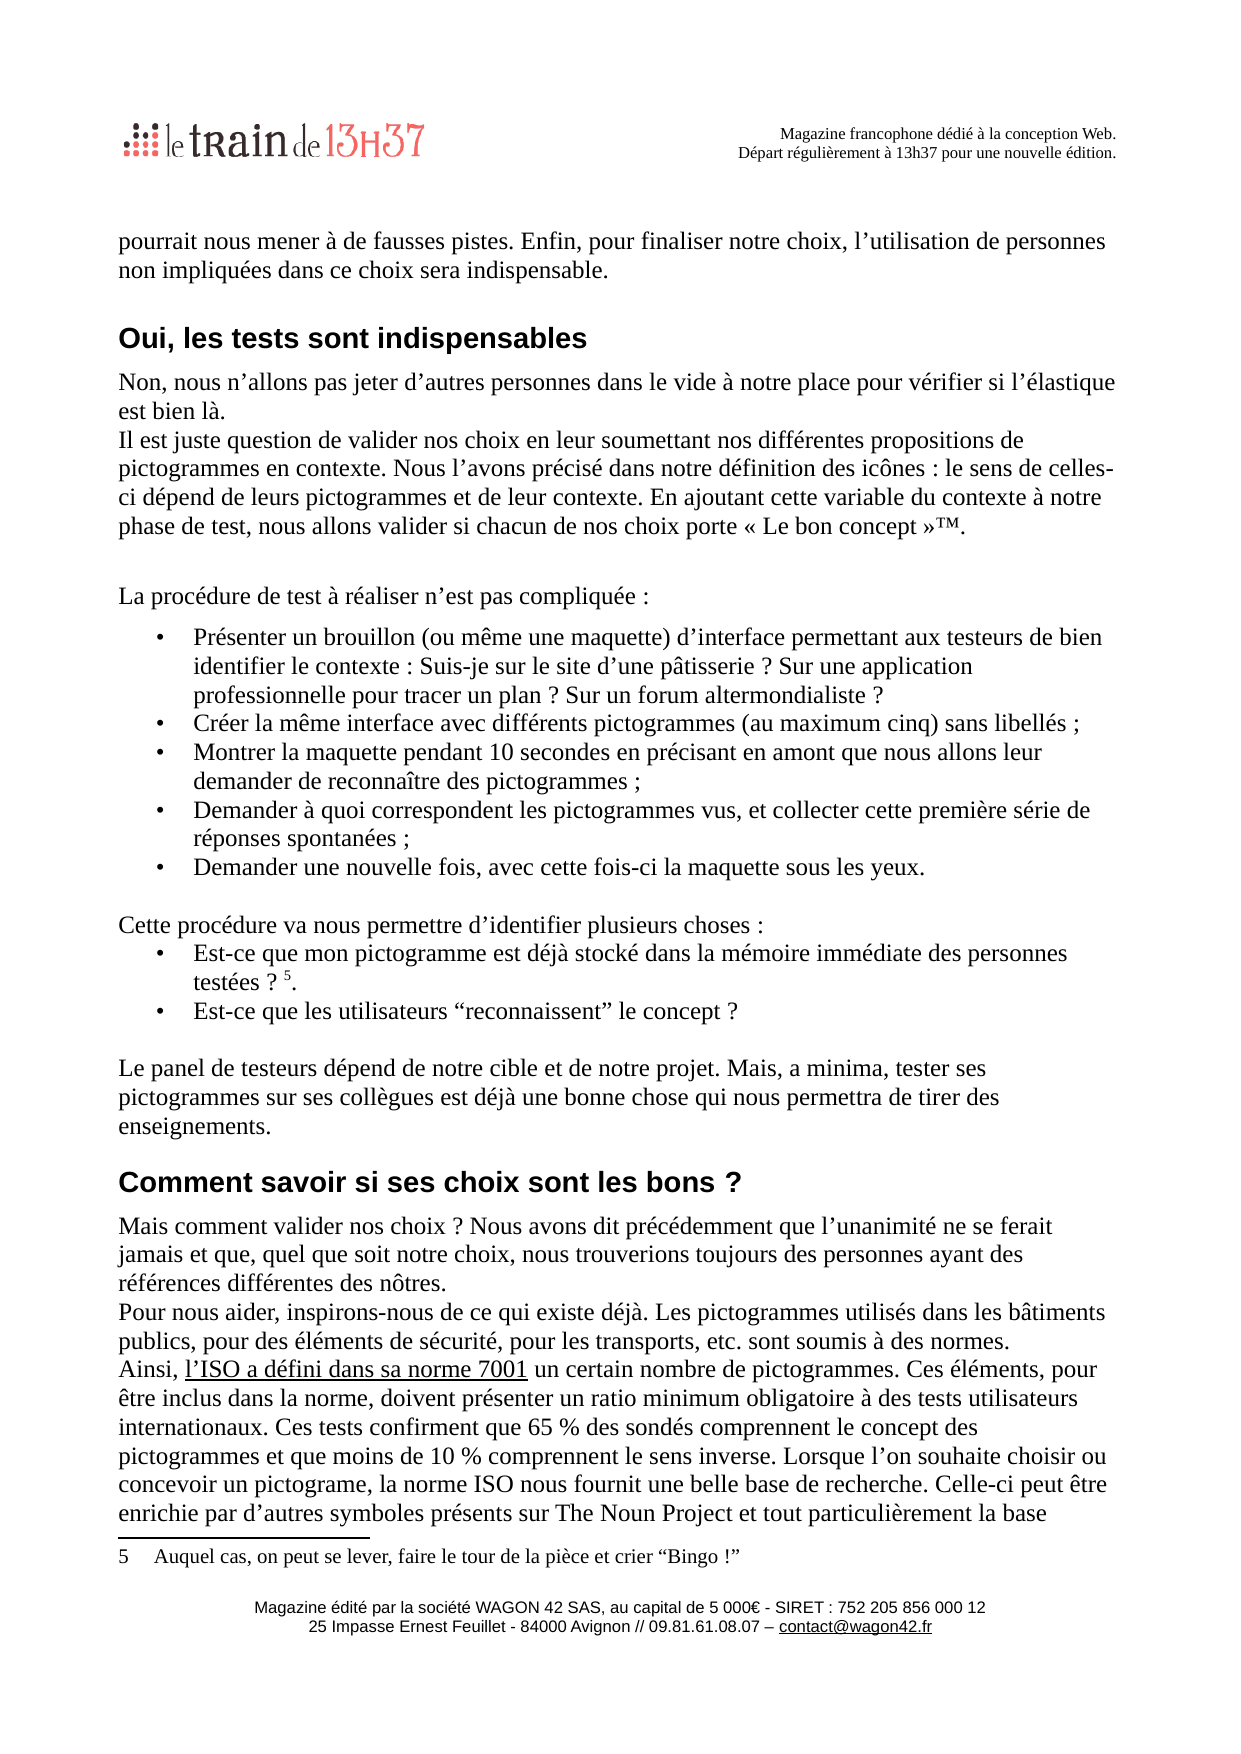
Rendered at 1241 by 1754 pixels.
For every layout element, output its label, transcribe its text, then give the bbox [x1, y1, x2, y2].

list Présenter un brouillon (ou même une maquette) d’interface permettant aux testeurs de bien identifier le contexte : Suis-je sur le site d’une pâtisserie ? Sur une application professionnelle pour tracer un plan ? Sur un forum altermondialiste ? [156, 622, 1122, 708]
list Est-ce que les utilisateurs “reconnaissent” le concept ? [156, 996, 1122, 1025]
text La procédure de test à réaliser n’est pas compliquée : [118, 581, 1122, 610]
picture [123, 123, 425, 157]
text pourrait nous mener à de fausses pistes. Enfin, pour finaliser notre choix, l’utilisation de personnes non impliquées dans ce choix sera indispensable. [118, 226, 1122, 284]
list Auquel cas, on peut se lever, faire le tour de la pièce et crier “Bingo !” [118, 1544, 1122, 1568]
text Le panel de testeurs dépend de notre cible et de notre projet. Mais, a minima, tester ses pictogrammes sur ses collègues est déjà une bonne chose qui nous permettra de tirer des enseignements. [118, 1053, 1122, 1140]
text Mais comment valider nos choix ? Nous avons dit précédemment que l’unanimité ne se ferait jamais et que, quel que soit notre choix, nous trouverions toujours des personnes ayant des références différentes des nôtres. [118, 1211, 1122, 1297]
list Est-ce que mon pictogramme est déjà stocké dans la mémoire immédiate des personnes testées ? . [156, 938, 1122, 996]
list Créer la même interface avec différents pictogrammes (au maximum cinq) sans libellés ; [156, 708, 1122, 737]
list Montrer la maquette pendant 10 secondes en précisant en amont que nous allons leur demander de reconnaître des pictogrammes ; [156, 737, 1122, 795]
list Demander à quoi correspondent les pictogrammes vus, et collecter cette première série de réponses spontanées ; [156, 795, 1122, 852]
subtitle Comment savoir si ses choix sont les bons ? [118, 1165, 1122, 1198]
subtitle Oui, les tests sont indispensables [118, 321, 1122, 355]
text Cette procédure va nous permettre d’identifier plusieurs choses : [118, 910, 1122, 938]
list Demander une nouvelle fois, avec cette fois-ci la maquette sous les yeux. [156, 852, 1122, 881]
text Pour nous aider, inspirons-nous de ce qui existe déjà. Les pictogrammes utilisés dans les bâtiments publics, pour des éléments de sécurité, pour les transports, etc. sont soumis à des normes. Ainsi, l’ISO a défini dans sa norme 7001 un certain nombre de pictogrammes. Ces éléments, pour être inclus dans la norme, doivent présenter un ratio minimum obligatoire à des tests utilisateurs internationaux. Ces tests confirment que 65 % des sondés comprennent le concept des pictogrammes et que moins de 10 % comprennent le sens inverse. Lorsque l’on souhaite choisir ou concevoir un pictograme, la norme ISO nous fournit une belle base de recherche. Celle-ci peut être enrichie par d’autres symboles présents sur The Noun Project et tout particulièrement la base [118, 1297, 1122, 1527]
text Non, nous n’allons pas jeter d’autres personnes dans le vide à notre place pour vérifier si l’élastique est bien là. Il est juste question de valider nos choix en leur soumettant nos différentes propositions de pictogrammes en contexte. Nous l’avons précisé dans notre définition des icônes : le sens de celles-ci dépend de leurs pictogrammes et de leur contexte. En ajoutant cette variable du contexte à notre phase de test, nous allons valider si chacun de nos choix porte « Le bon concept »™. [118, 367, 1122, 540]
